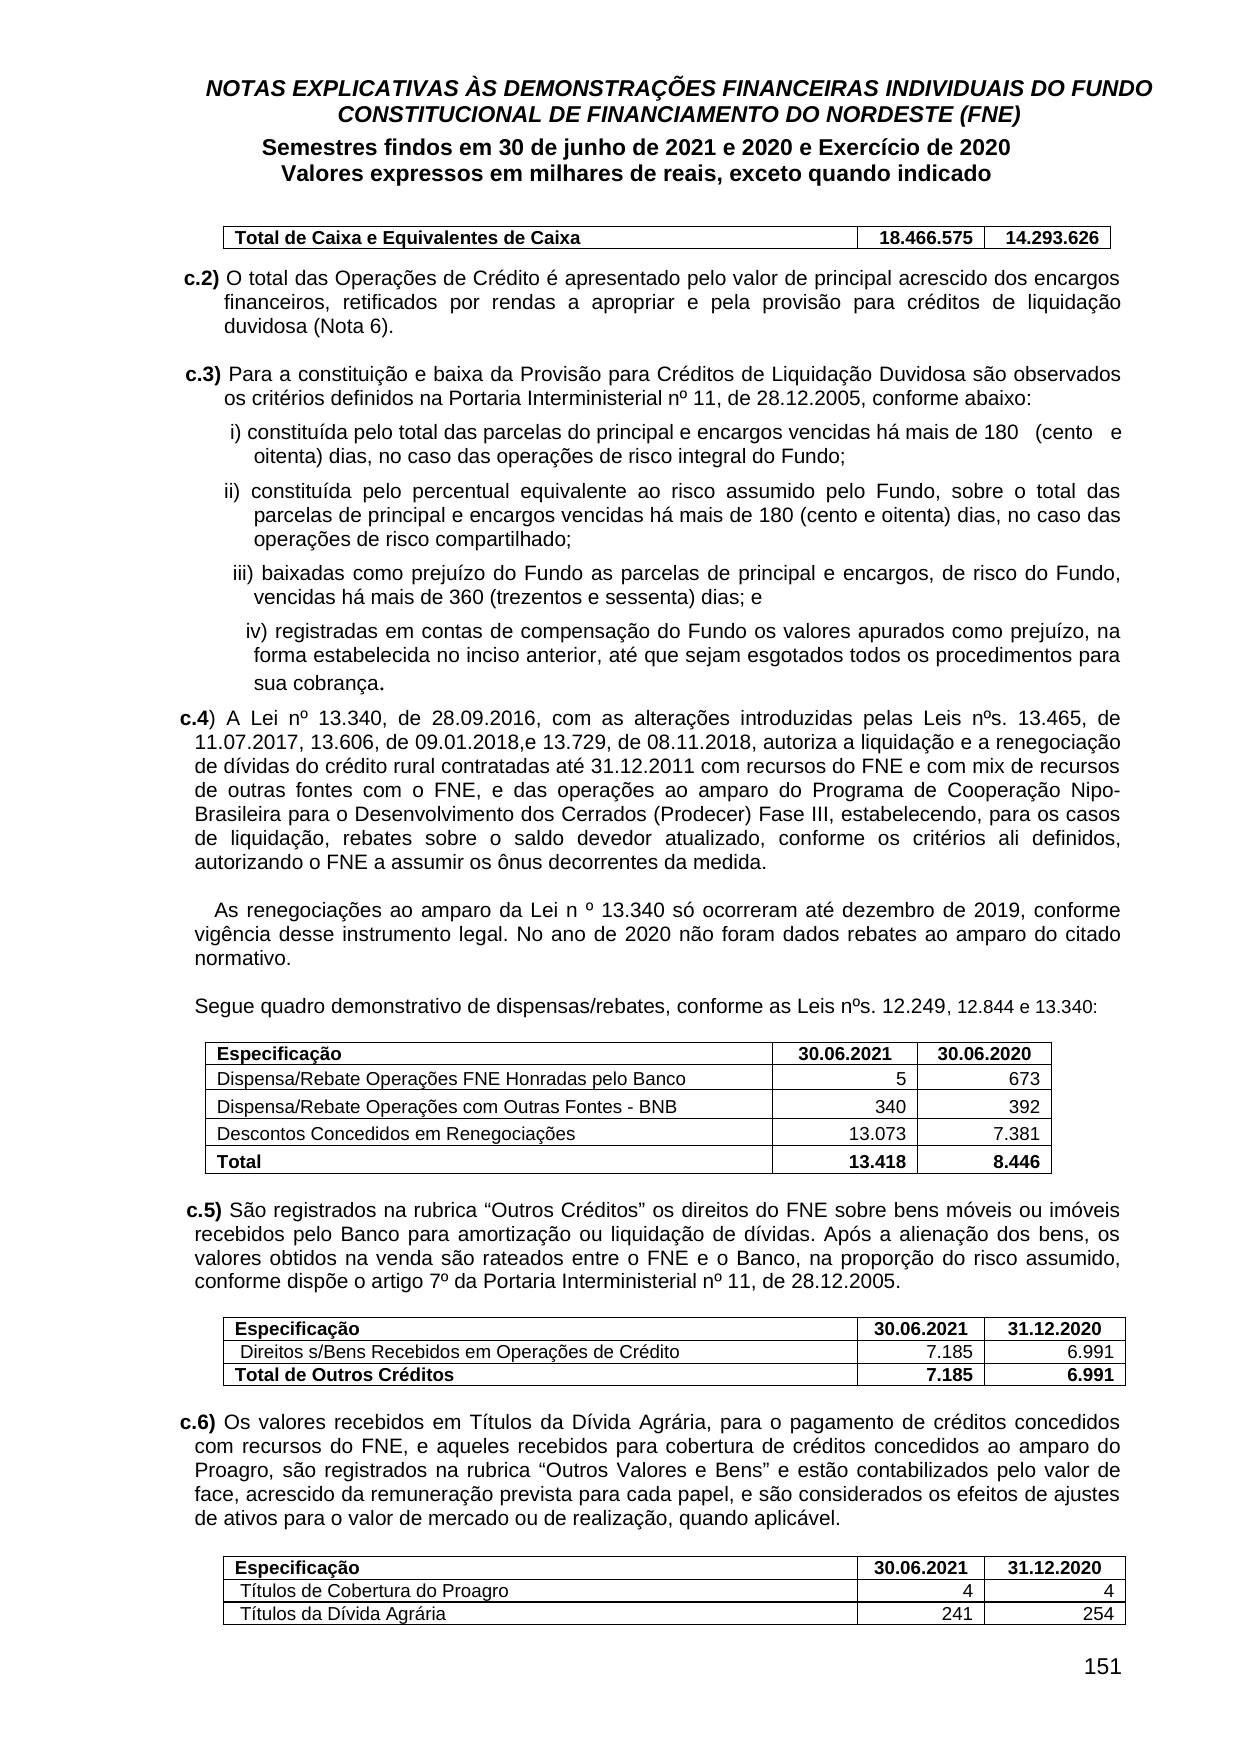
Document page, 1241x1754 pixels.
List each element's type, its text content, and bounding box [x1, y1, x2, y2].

table_cell 254 [985, 1603, 1125, 1624]
table_cell Descontos Concedidos em Renegociações [206, 1119, 772, 1145]
table_cell 5 [773, 1065, 917, 1089]
text c.3) Para a constituição e baixa da Provisão para Créditos de Liquidação Duvidosa são observados os critérios definidos na Portaria Interministerial nº 11, de 28.12.2005, conforme abaixo: [150, 362, 1122, 410]
table_cell 6.991 [985, 1341, 1125, 1362]
text iii) baixadas como prejuízo do Fundo as parcelas de principal e encargos, de risco do Fundo, vencidas há mais de 360 (trezentos e sessenta) dias; e [209, 561, 1122, 609]
table_cell 4 [858, 1580, 984, 1601]
table_header 30.06.2020 [918, 1043, 1051, 1064]
table_cell Total [206, 1146, 772, 1172]
table_cell 241 [858, 1603, 984, 1624]
table_cell Títulos da Dívida Agrária [224, 1603, 857, 1624]
text c.6) Os valores recebidos em Títulos da Dívida Agrária, para o pagamento de créditos concedidos com recursos do FNE, e aqueles recebidos para cobertura de créditos concedidos ao amparo do Proagro, são registrados na rubrica “Outros Valores e Bens” e estão contabilizados pelo valor de face, acrescido da remuneração prevista para cada papel, e são considerados os efeitos de ajustes de ativos para o valor de mercado ou de realização, quando aplicável. [179, 1410, 1122, 1530]
text iv) registradas em contas de compensação do Fundo os valores apurados como prejuízo, na forma estabelecida no inciso anterior, até que sejam esgotados todos os procedimentos para sua cobrança. [135, 619, 1122, 696]
table_cell 7.185 [858, 1341, 984, 1362]
text c.5) São registrados na rubrica “Outros Créditos” os direitos do FNE sobre bens móveis ou imóveis recebidos pelo Banco para amortização ou liquidação de dívidas. Após a alienação dos bens, os valores obtidos na venda são rateados entre o FNE e o Banco, na proporção do risco assumido, conforme dispõe o artigo 7º da Portaria Interministerial nº 11, de 28.12.2005. [150, 1197, 1122, 1293]
table_cell 8.446 [918, 1146, 1051, 1172]
text c.2) O total das Operações de Crédito é apresentado pelo valor de principal acrescido dos encargos financeiros, retificados por rendas a apropriar e pela provisão para créditos de liquidação duvidosa (Nota 6). [150, 266, 1122, 338]
text i) constituída pelo total das parcelas do principal e encargos vencidas há mais de 180 (cento e oitenta) dias, no caso das operações de risco integral do Fundo; [224, 420, 1122, 468]
table_cell 340 [773, 1090, 917, 1117]
table_cell Títulos de Cobertura do Proagro [224, 1580, 857, 1601]
table_header 31.12.2020 [985, 1318, 1125, 1340]
table_cell 7.185 [858, 1364, 984, 1385]
table_cell 6.991 [985, 1364, 1125, 1385]
table_cell Total de Outros Créditos [224, 1364, 857, 1385]
table_header Especificação [224, 1557, 857, 1579]
table_header Especificação [206, 1043, 772, 1064]
table_cell 4 [985, 1580, 1125, 1601]
table_header 30.06.2021 [858, 1557, 984, 1579]
table_cell 392 [918, 1090, 1051, 1117]
table_cell 18.466.575 [858, 227, 984, 248]
text ii) constituída pelo percentual equivalente ao risco assumido pelo Fundo, sobre o total das parcelas de principal e encargos vencidas há mais de 180 (cento e oitenta) dias, no caso das operações de risco compartilhado; [224, 478, 1122, 550]
table_cell Direitos s/Bens Recebidos em Operações de Crédito [224, 1341, 857, 1362]
table_header Especificação [224, 1318, 857, 1340]
table_header 31.12.2020 [985, 1557, 1125, 1579]
table_cell Dispensa/Rebate Operações com Outras Fontes - BNB [206, 1090, 772, 1117]
table_cell 13.073 [773, 1119, 917, 1145]
table_cell Total de Caixa e Equivalentes de Caixa [224, 227, 857, 248]
table_cell 14.293.626 [985, 227, 1110, 248]
table_header 30.06.2021 [773, 1043, 917, 1064]
table_cell Dispensa/Rebate Operações FNE Honradas pelo Banco [206, 1065, 772, 1089]
table_header 30.06.2021 [858, 1318, 984, 1340]
text As renegociações ao amparo da Lei n º 13.340 só ocorreram até dezembro de 2019, conforme vigência desse instrumento legal. No ano de 2020 não foram dados rebates ao amparo do citado normativo. [150, 898, 1122, 970]
table_cell 7.381 [918, 1119, 1051, 1145]
table_cell 673 [918, 1065, 1051, 1089]
table_cell 13.418 [773, 1146, 917, 1172]
text Segue quadro demonstrativo de dispensas/rebates, conforme as Leis nºs. 12.249, 12.844 e 13.340: [150, 994, 1122, 1018]
text c.4) A Lei nº 13.340, de 28.09.2016, com as alterações introduzidas pelas Leis nºs. 13.465, de 11.07.2017, 13.606, de 09.01.2018,e 13.729, de 08.11.2018, autoriza a liquidação e a renegociação de dívidas do crédito rural contratadas até 31.12.2011 com recursos do FNE e com mix de recursos de outras fontes com o FNE, e das operações ao amparo do Programa de Cooperação Nipo-Brasileira para o Desenvolvimento dos Cerrados (Prodecer) Fase III, estabelecendo, para os casos de liquidação, rebates sobre o saldo devedor atualizado, conforme os critérios ali definidos, autorizando o FNE a assumir os ônus decorrentes da medida. [179, 706, 1122, 874]
